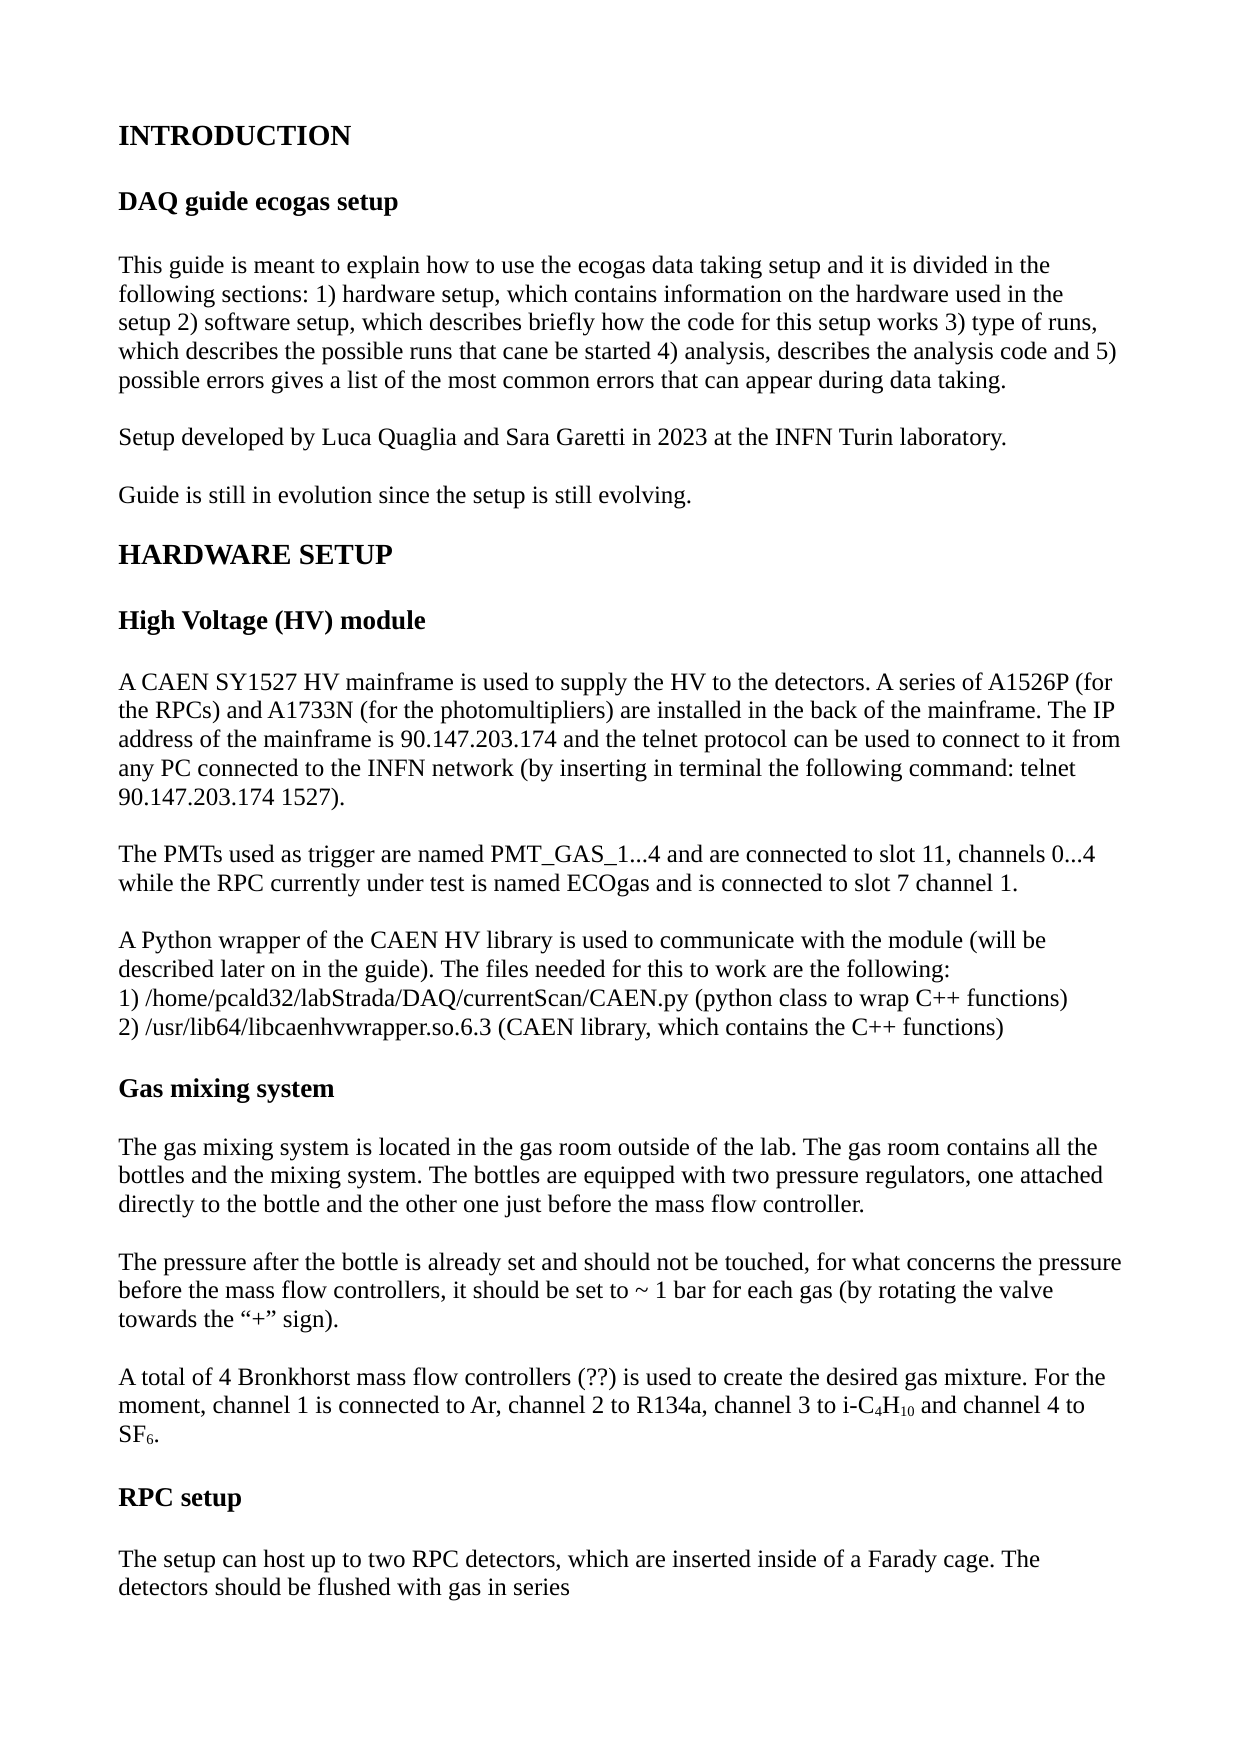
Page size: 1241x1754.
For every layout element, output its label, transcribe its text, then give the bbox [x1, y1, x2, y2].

text The setup can host up to two RPC detectors, which are inserted inside of a Farady cage. The detectors should be flushed with gas in series [118, 1544, 1122, 1601]
text High Voltage (HV) module [118, 604, 1122, 636]
text HARDWARE SETUP [118, 537, 1122, 571]
text DAQ guide ecogas setup [118, 185, 1122, 216]
text A CAEN SY1527 HV mainframe is used to supply the HV to the detectors. A series of A1526P (for the RPCs) and A1733N (for the photomultipliers) are installed in the back of the mainframe. The IP address of the mainframe is 90.147.203.174 and the telnet protocol can be used to connect to it from any PC connected to the INFN network (by inserting in terminal the following command: telnet 90.147.203.174 1527). [118, 667, 1122, 811]
text The pressure after the bottle is already set and should not be touched, for what concerns the pressure before the mass flow controllers, it should be set to ~ 1 bar for each gas (by rotating the valve towards the “+” sign). [118, 1247, 1122, 1333]
text A Python wrapper of the CAEN HV library is used to communicate with the module (will be described later on in the guide). The files needed for this to work are the following: [118, 926, 1122, 983]
text The PMTs used as trigger are named PMT_GAS_1...4 and are connected to slot 11, channels 0...4 while the RPC currently under test is named ECOgas and is connected to slot 7 channel 1. [118, 839, 1122, 897]
text RPC setup [118, 1481, 1122, 1512]
text The gas mixing system is located in the gas room outside of the lab. The gas room contains all the bottles and the mixing system. The bottles are equipped with two pressure regulators, one attached directly to the bottle and the other one just before the mass flow controller. [118, 1132, 1122, 1218]
text This guide is meant to explain how to use the ecogas data taking setup and it is divided in the following sections: 1) hardware setup, which contains information on the hardware used in the setup 2) software setup, which describes briefly how the code for this setup works 3) type of runs, which describes the possible runs that cane be started 4) analysis, describes the analysis code and 5) possible errors gives a list of the most common errors that can appear during data taking. [118, 250, 1122, 394]
text Gas mixing system [118, 1072, 1122, 1103]
text 1) /home/pcald32/labStrada/DAQ/currentScan/CAEN.py (python class to wrap C++ functions) [118, 983, 1122, 1012]
text Guide is still in evolution since the setup is still evolving. [118, 480, 1122, 509]
text A total of 4 Bronkhorst mass flow controllers (??) is used to create the desired gas mixture. For the moment, channel 1 is connected to Ar, channel 2 to R134a, channel 3 to i-C4H10 and channel 4 to SF6. [118, 1362, 1122, 1448]
text 2) /usr/lib64/libcaenhvwrapper.so.6.3 (CAEN library, which contains the C++ functions) [118, 1012, 1122, 1041]
text INTRODUCTION [118, 118, 1122, 152]
text Setup developed by Luca Quaglia and Sara Garetti in 2023 at the INFN Turin laboratory. [118, 422, 1122, 451]
